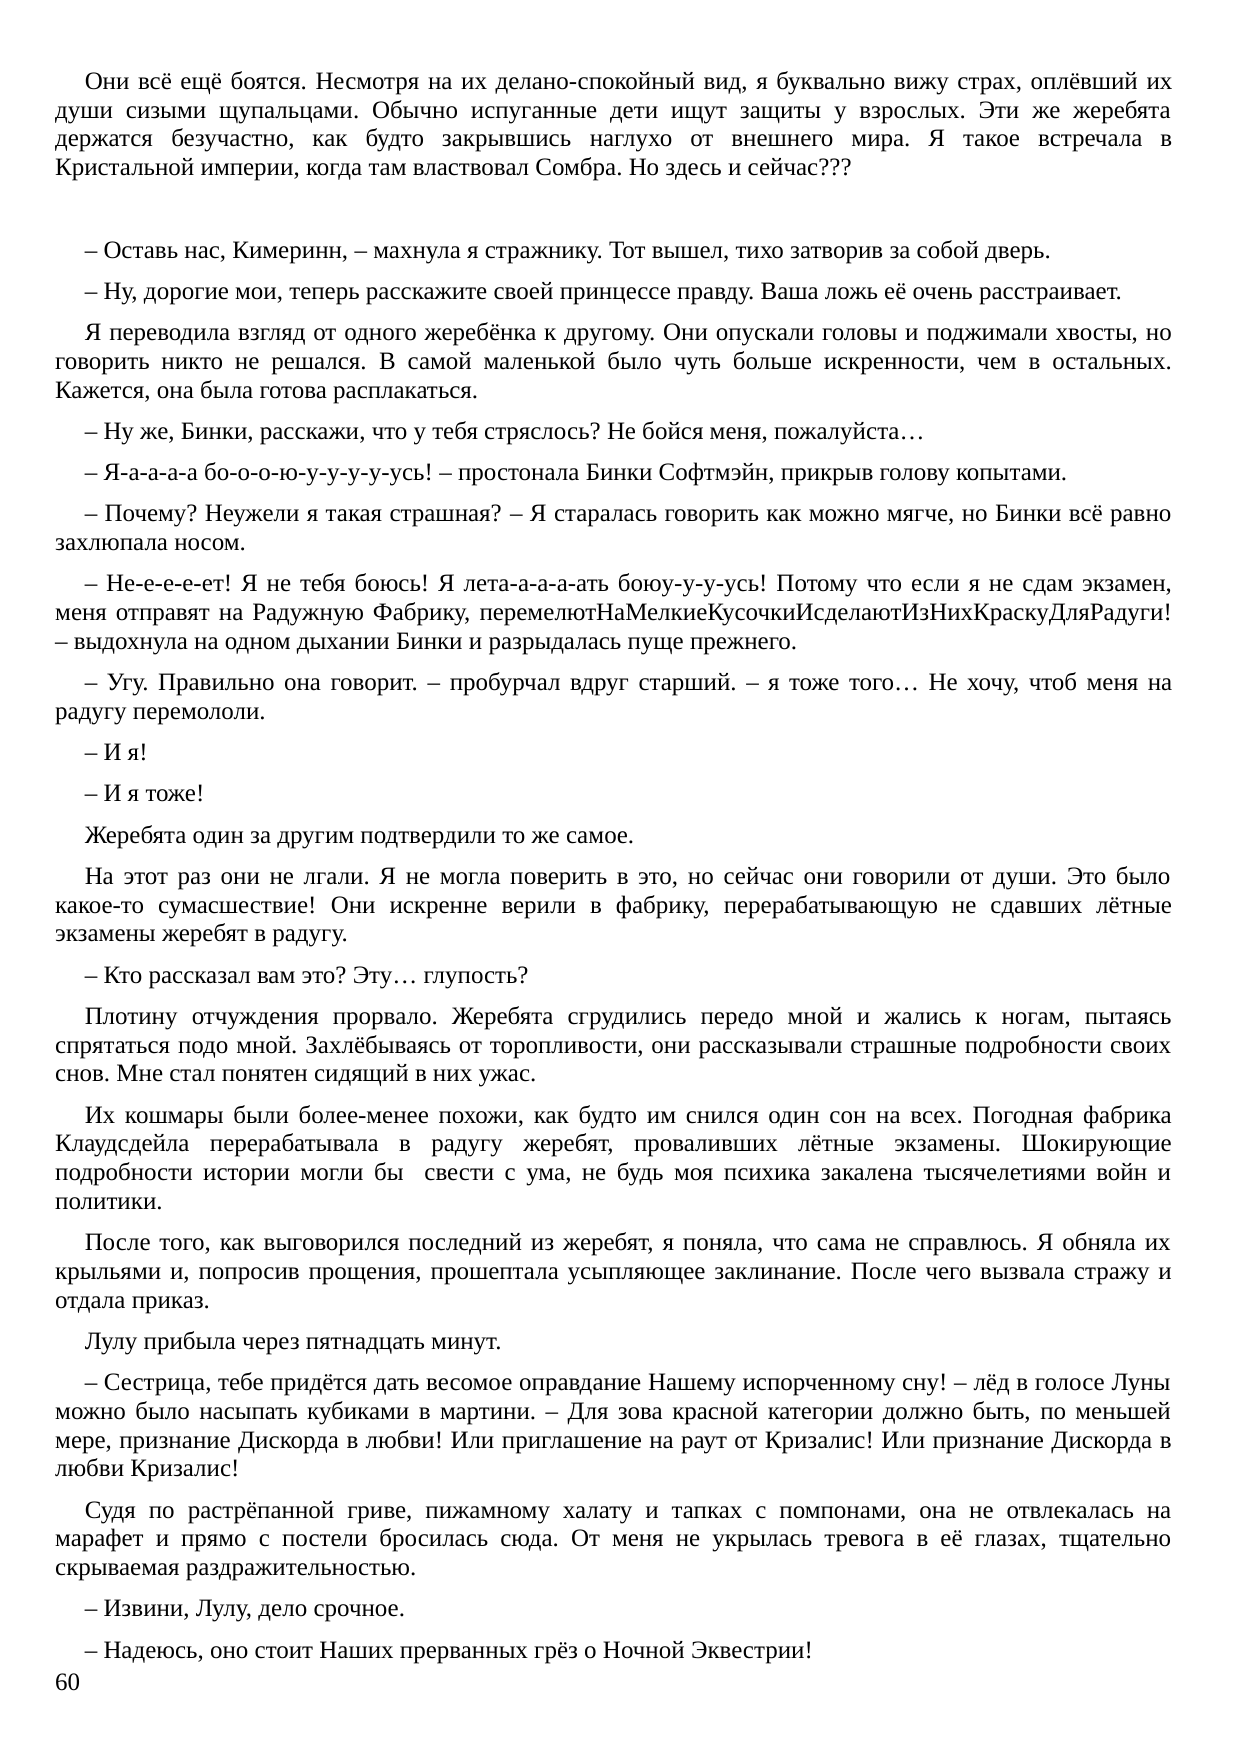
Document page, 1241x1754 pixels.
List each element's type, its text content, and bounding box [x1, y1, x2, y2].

text На этот раз они не лгали. Я не могла поверить в это, но сейчас они говорили от души. Это было какое-то сумасшествие! Они искренне верили в фабрику, перерабатывающую не сдавших лётные экзамены жеребят в радугу. [55, 861, 1173, 947]
text – Ну же, Бинки, расскажи, что у тебя стряслось? Не бойся меня, пожалуйста… [55, 416, 1173, 445]
text Жеребята один за другим подтвердили то же самое. [55, 820, 1173, 848]
text Я переводила взгляд от одного жеребёнка к другому. Они опускали головы и поджимали хвосты, но говорить никто не решался. В самой маленькой было чуть больше искренности, чем в остальных. Кажется, она была готова расплакаться. [55, 317, 1173, 403]
text Они всё ещё боятся. Несмотря на их делано-спокойный вид, я буквально вижу страх, оплёвший их души сизыми щупальцами. Обычно испуганные дети ищут защиты у взрослых. Эти же жеребята держатся безучастно, как будто закрывшись наглухо от внешнего мира. Я такое встречала в Кристальной империи, когда там властвовал Сомбра. Но здесь и сейчас??? [55, 66, 1173, 181]
text Лулу прибыла через пятнадцать минут. [55, 1326, 1173, 1355]
text – Сестрица, тебе придётся дать весомое оправдание Нашему испорченному сну! – лёд в голосе Луны можно было насыпать кубиками в мартини. – Для зова красной категории должно быть, по меньшей мере, признание Дискорда в любви! Или приглашение на раут от Кризалис! Или признание Дискорда в любви Кризалис! [55, 1367, 1173, 1482]
text Их кошмары были более-менее похожи, как будто им снился один сон на всех. Погодная фабрика Клаудсдейла перерабатывала в радугу жеребят, проваливших лётные экзамены. Шокирующие подробности истории могли бы свести с ума, не будь моя психика закалена тысячелетиями войн и политики. [55, 1100, 1173, 1215]
text – Угу. Правильно она говорит. – пробурчал вдруг старший. – я тоже того… Не хочу, чтоб меня на радугу перемололи. [55, 667, 1173, 725]
text – Кто рассказал вам это? Эту… глупость? [55, 960, 1173, 988]
text – Надеюсь, оно стоит Наших прерванных грёз о Ночной Эквестрии! [55, 1635, 1173, 1663]
text Плотину отчуждения прорвало. Жеребята сгрудились передо мной и жались к ногам, пытаясь спрятаться подо мной. Захлёбываясь от торопливости, они рассказывали страшные подробности своих снов. Мне стал понятен сидящий в них ужас. [55, 1001, 1173, 1087]
text – И я! [55, 737, 1173, 766]
text – Почему? Неужели я такая страшная? – Я старалась говорить как можно мягче, но Бинки всё равно захлюпала носом. [55, 498, 1173, 556]
text – Ну, дорогие мои, теперь расскажите своей принцессе правду. Ваша ложь её очень расстраивает. [55, 276, 1173, 305]
text – Не-е-е-е-ет! Я не тебя боюсь! Я лета-а-а-а-ать боюу-у-у-усь! Потому что если я не сдам экзамен, меня отправят на Радужную Фабрику, перемелютНаМелкиеКусочкиИсделаютИзНихКраскуДляРадуги! – выдохнула на одном дыхании Бинки и разрыдалась пуще прежнего. [55, 568, 1173, 655]
text После того, как выговорился последний из жеребят, я поняла, что сама не справлюсь. Я обняла их крыльями и, попросив прощения, прошептала усыпляющее заклинание. После чего вызвала стражу и отдала приказ. [55, 1227, 1173, 1313]
text Судя по растрёпанной гриве, пижамному халату и тапках с помпонами, она не отвлекалась на марафет и прямо с постели бросилась сюда. От меня не укрылась тревога в её глазах, тщательно скрываемая раздражительностью. [55, 1495, 1173, 1581]
text – Я-а-а-а-а бо-о-о-ю-у-у-у-у-усь! – простонала Бинки Софтмэйн, прикрыв голову копытами. [55, 457, 1173, 486]
text – Извини, Лулу, дело срочное. [55, 1593, 1173, 1622]
text – Оставь нас, Кимеринн, – махнула я стражнику. Тот вышел, тихо затворив за собой дверь. [55, 235, 1173, 263]
text – И я тоже! [55, 778, 1173, 807]
